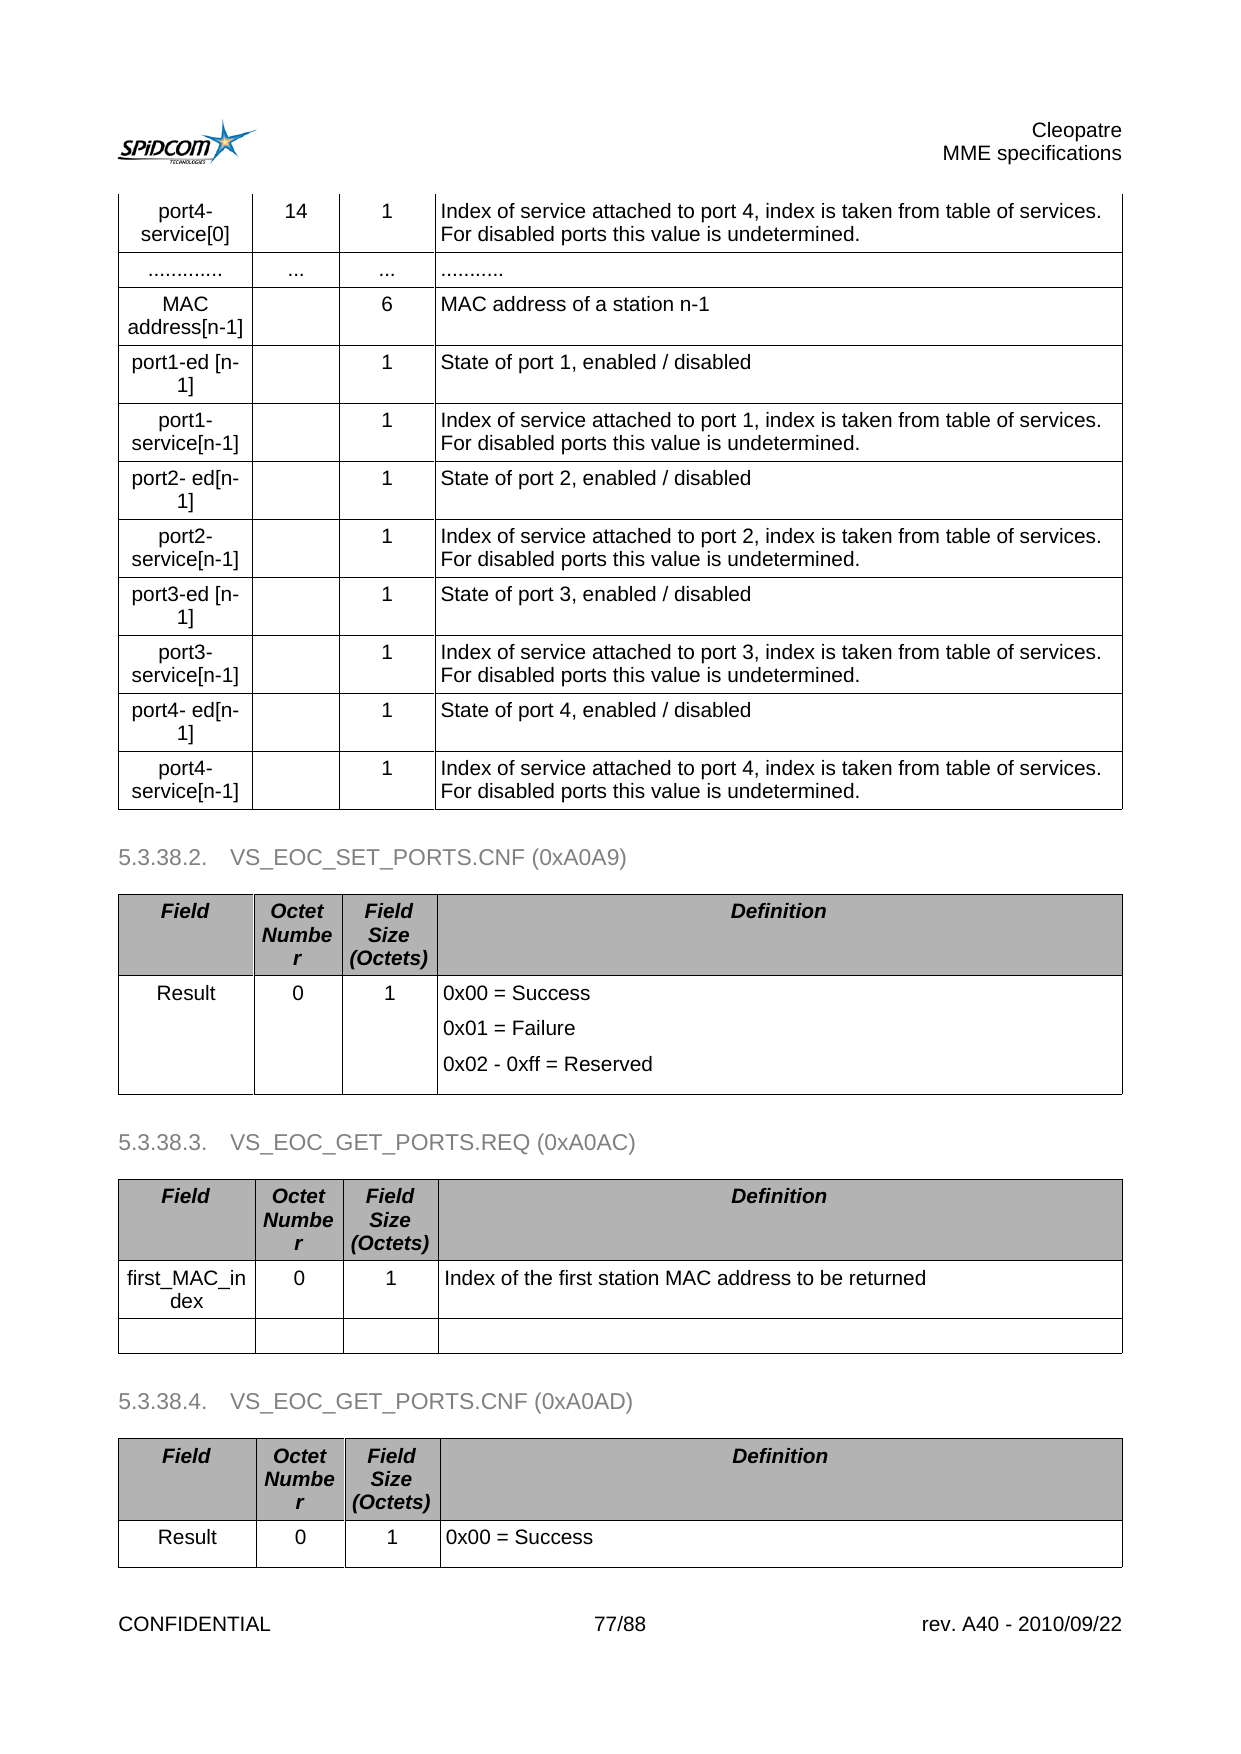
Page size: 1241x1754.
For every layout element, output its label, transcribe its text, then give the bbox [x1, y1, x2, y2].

table_header Field Size (Octets) [344, 1180, 438, 1260]
subtitle VS_EOC_GET_PORTS.REQ (0xA0AC) [118, 1130, 1122, 1156]
table_cell 1 [344, 1261, 438, 1318]
table_cell port3-ed [n-1] [119, 578, 252, 635]
table_cell Index of the first station MAC address to be returned [439, 1261, 1122, 1318]
table_cell [253, 404, 339, 461]
table_cell port2- ed[n-1] [119, 462, 252, 519]
table_cell Result [119, 1521, 256, 1567]
table_header Definition [438, 895, 1122, 975]
table_cell 1 [340, 346, 434, 403]
table_header Octet Number [257, 1439, 344, 1520]
table_header Field Size (Octets) [343, 895, 437, 975]
table_cell 1 [340, 636, 434, 693]
table_cell 14 [253, 194, 339, 252]
table_cell [256, 1319, 343, 1353]
table_header Field [119, 1180, 255, 1260]
table_cell [253, 636, 339, 693]
table_cell 1 [340, 578, 434, 635]
table_cell 1 [340, 404, 434, 461]
table_cell [253, 288, 339, 345]
table_cell first_MAC_index [119, 1261, 255, 1318]
table_cell Index of service attached to port 1, index is taken from table of services. For disabled ports this value is undetermined. [436, 404, 1122, 461]
table_cell 1 [340, 752, 434, 809]
subtitle VS_EOC_GET_PORTS.CNF (0xA0AD) [118, 1389, 1122, 1415]
table_cell [253, 346, 339, 403]
table_cell 1 [340, 694, 434, 751]
table_cell 0 [255, 976, 342, 1094]
table_header Field [119, 1439, 256, 1520]
table_cell Index of service attached to port 3, index is taken from table of services. For disabled ports this value is undetermined. [436, 636, 1122, 693]
table_cell ........... [436, 253, 1122, 287]
table_cell [253, 694, 339, 751]
table_cell 1 [340, 462, 434, 519]
table_cell port4-service[n-1] [119, 752, 252, 809]
table_cell [344, 1319, 438, 1353]
table_cell [253, 752, 339, 809]
table_cell 0x00 = Success [441, 1521, 1122, 1567]
table_cell 6 [340, 288, 434, 345]
table_header Field Size (Octets) [346, 1439, 440, 1520]
table_cell 1 [340, 520, 434, 577]
subtitle VS_EOC_SET_PORTS.CNF (0xA0A9) [118, 845, 1122, 870]
table_header Definition [441, 1439, 1122, 1520]
table_cell Index of service attached to port 2, index is taken from table of services. For disabled ports this value is undetermined. [436, 520, 1122, 577]
table_cell State of port 1, enabled / disabled [436, 346, 1122, 403]
table_cell [253, 462, 339, 519]
table_cell ... [253, 253, 339, 287]
table_cell [119, 1319, 255, 1353]
table_cell port1-ed [n-1] [119, 346, 252, 403]
table_cell State of port 4, enabled / disabled [436, 694, 1122, 751]
table_cell 0 [256, 1261, 343, 1318]
table_cell [253, 520, 339, 577]
table_cell 1 [343, 976, 437, 1094]
table_cell port2-service[n-1] [119, 520, 252, 577]
table_cell port4- ed[n-1] [119, 694, 252, 751]
table_cell Result [119, 976, 253, 1094]
table_header Octet Number [255, 895, 342, 975]
table_cell 0x00 = Success 0x01 = Failure 0x02 - 0xff = Reserved [438, 976, 1122, 1094]
table_cell Index of service attached to port 4, index is taken from table of services. For disabled ports this value is undetermined. [436, 194, 1122, 252]
table_cell [253, 578, 339, 635]
table_cell State of port 3, enabled / disabled [436, 578, 1122, 635]
table_cell 0 [257, 1521, 344, 1567]
table_cell port1-service[n-1] [119, 404, 252, 461]
table_cell MAC address of a station n-1 [436, 288, 1122, 345]
table_cell ... [340, 253, 434, 287]
table_cell State of port 2, enabled / disabled [436, 462, 1122, 519]
picture [117, 118, 258, 165]
table_cell ............. [119, 253, 252, 287]
table_cell port4-service[0] [119, 194, 252, 252]
table_cell MAC address[n-1] [119, 288, 252, 345]
table_cell 1 [340, 194, 434, 252]
table_cell [439, 1319, 1122, 1353]
table_cell 1 [346, 1521, 440, 1567]
table_header Field [119, 895, 253, 975]
table_cell port3-service[n-1] [119, 636, 252, 693]
table_header Definition [439, 1180, 1122, 1260]
table_header Octet Number [256, 1180, 343, 1260]
table_cell Index of service attached to port 4, index is taken from table of services. For disabled ports this value is undetermined. [436, 752, 1122, 809]
